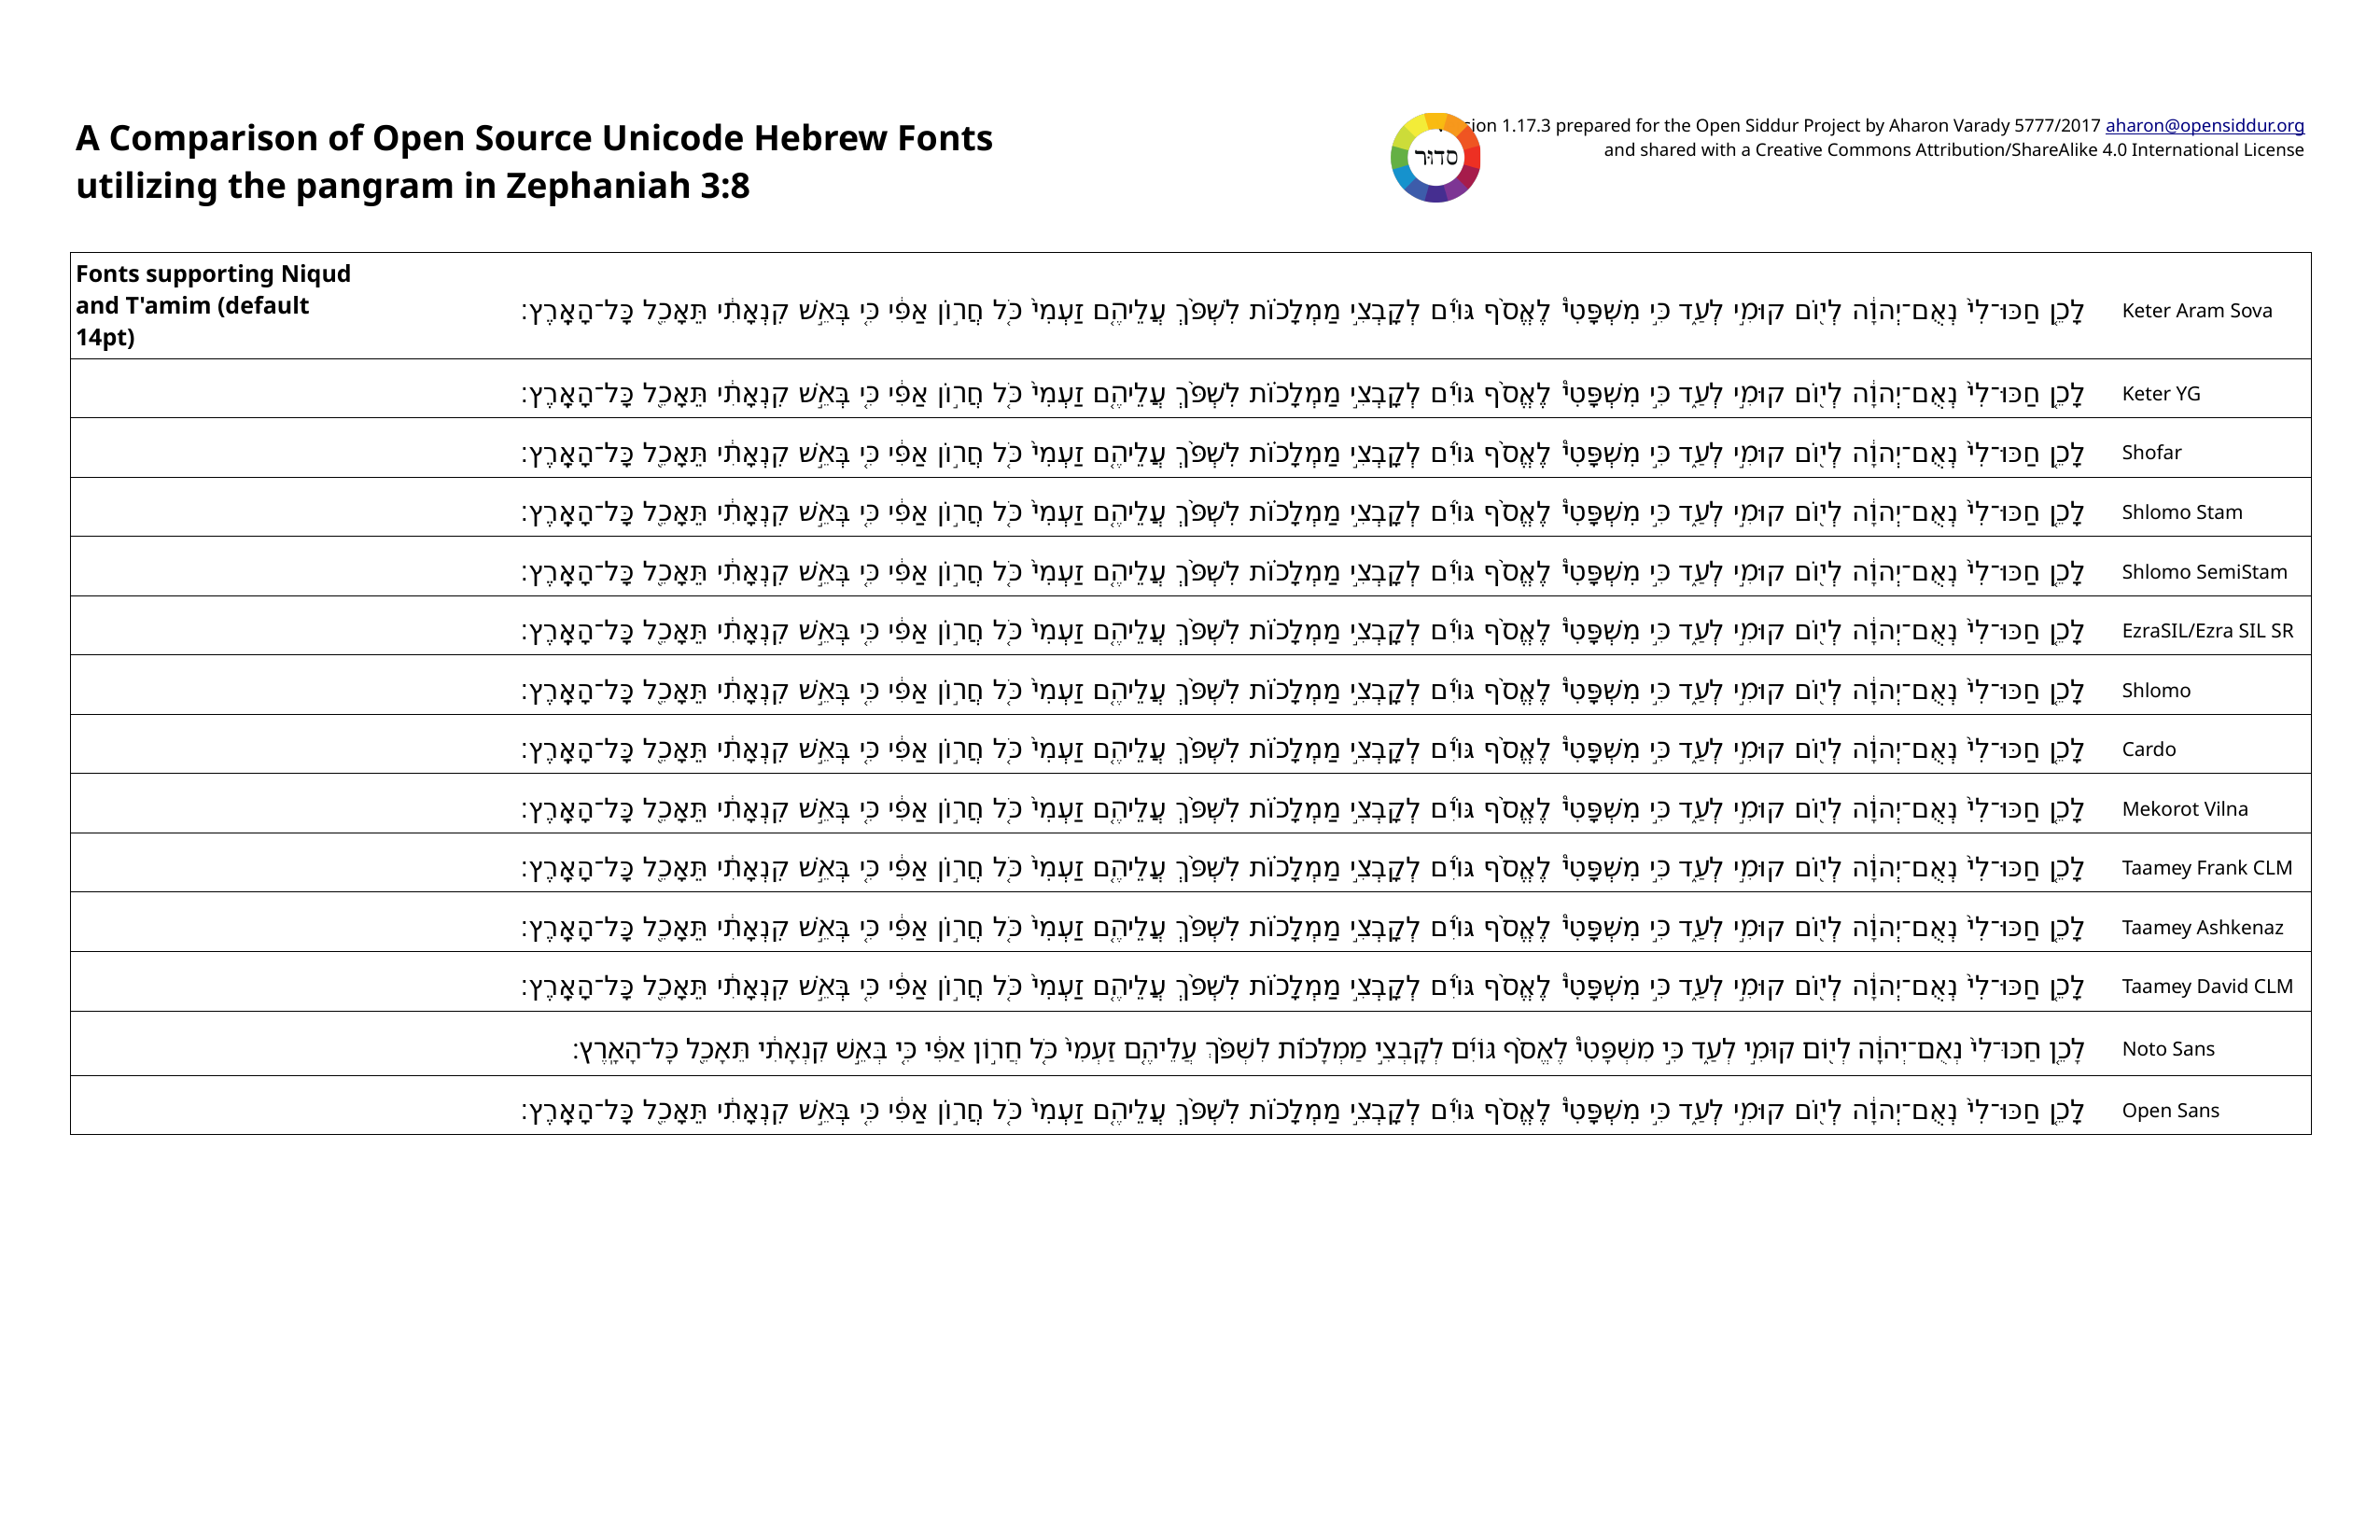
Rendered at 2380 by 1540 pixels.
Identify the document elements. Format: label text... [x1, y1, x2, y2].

table_cell Taamey David CLM [2117, 952, 2311, 1010]
table_cell לָכֵ֤ן חַכּוּ־לִי֙ נְאֻם־יְהוָ֔ה לְי֖וֹם קוּמִ֣י לְעַ֑ד כִּ֣י מִשְׁפָּטִי֩ לֶאֱסֹ֨ף גּוֹיִ֜ם לְקָבְצִ֣י מַמְלָכ֗וֹת לִשְׁפֹּ֨ךְ עֲלֵיהֶ֤ם זַעְמִי֙ כֹּ֚ל חֲר֣וֹן אַפִּ֔י כִּ֚י בְּאֵ֣שׁ קִנְאָתִ֔י תֵּאָכֵ֖ל כָּל־הָאָֽרֶץ׃ [367, 359, 2092, 417]
picture [1391, 113, 1481, 203]
table_cell [71, 478, 367, 536]
table_header Version 1.17.3 prepared for the Open Siddur Project by Aharon Varady 5777/2017 aharon@opensiddur.org and shared with a Creative Commons Attribution/ShareAlike 4.0 International License [1322, 108, 2310, 214]
table_cell [71, 1076, 367, 1134]
table_cell Noto Sans [2117, 1012, 2311, 1075]
table_cell [71, 1012, 367, 1075]
table_cell לָכֵ֤ן חַכּוּ־לִי֙ נְאֻם־יְהוָ֔ה לְי֖וֹם קוּמִ֣י לְעַ֑ד כִּ֣י מִשְׁפָּטִי֩ לֶאֱסֹ֨ף גּוֹיִ֜ם לְקָבְצִ֣י מַמְלָכ֗וֹת לִשְׁפֹּ֨ךְ עֲלֵיהֶ֤ם זַעְמִי֙ כֹּ֚ל חֲר֣וֹן אַפִּ֔י כִּ֚י בְּאֵ֣שׁ קִנְאָתִ֔י תֵּאָכֵ֖ל כָּל־הָאָֽרֶץ׃ [71, 774, 2092, 833]
table_cell לָכֵ֤ן חַכּוּ־לִי֙ נְאֻם־יְהוָ֔ה לְי֖וֹם קוּמִ֣י לְעַ֑ד כִּ֣י מִשְׁפָּטִי֩ לֶאֱסֹ֨ף גּוֹיִ֜ם לְקָבְצִ֣י מַמְלָכ֗וֹת לִשְׁפֹּ֨ךְ עֲלֵיהֶ֤ם זַעְמִי֙ כֹּ֚ל חֲר֣וֹן אַפִּ֔י כִּ֚י בְּאֵ֣שׁ קִנְאָתִ֔י תֵּאָכֵ֖ל כָּל־הָאָֽרֶץ׃ [71, 655, 2092, 714]
table_cell [2092, 478, 2117, 536]
table_cell [2092, 418, 2117, 477]
table_cell Taamey Ashkenaz [2117, 892, 2311, 951]
table_header Fonts supporting Niqud and T'amim (default 14pt) [71, 253, 367, 357]
table_header Keter Aram Sova [2117, 253, 2311, 357]
table_cell Mekorot Vilna [2117, 774, 2311, 833]
table_cell לָכֵ֤ן חַכּוּ־לִי֙ נְאֻם־יְהוָ֔ה לְי֖וֹם קוּמִ֣י לְעַ֑ד כִּ֣י מִשְׁפָּטִי֩ לֶאֱסֹ֨ף גּוֹיִ֜ם לְקָבְצִ֣י מַמְלָכ֗וֹת לִשְׁפֹּ֨ךְ עֲלֵיהֶ֤ם זַעְמִי֙ כֹּ֚ל חֲר֣וֹן אַפִּ֔י כִּ֚י בְּאֵ֣שׁ קִנְאָתִ֔י תֵּאָכֵ֖ל כָּל־הָאָֽרֶץ׃ [367, 537, 2092, 595]
table_cell Open Sans [2117, 1076, 2311, 1134]
table_cell Shlomo [2117, 655, 2311, 714]
table_header לָכֵ֤ן חַכּוּ־לִי֙ נְאֻם־יְהוָ֔ה לְי֖וֹם קוּמִ֣י לְעַ֑ד כִּ֣י מִשְׁפָּטִי֩ לֶאֱסֹ֨ף גּוֹיִ֜ם לְקָבְצִ֣י מַמְלָכ֗וֹת לִשְׁפֹּ֨ךְ עֲלֵיהֶ֤ם זַעְמִי֙ כֹּ֚ל חֲר֣וֹן אַפִּ֔י כִּ֚י בְּאֵ֣שׁ קִנְאָתִ֔י תֵּאָכֵ֖ל כָּל־הָאָֽרֶץ׃ [367, 253, 2092, 357]
table_cell [2092, 952, 2117, 1010]
table_cell לָכֵ֤ן חַכּוּ־לִי֙ נְאֻם־יְהוָ֔ה לְי֖וֹם קוּמִ֣י לְעַ֑ד כִּ֣י מִשְׁפָּטִי֩ לֶאֱסֹ֨ף גּוֹיִ֜ם לְקָבְצִ֣י מַמְלָכ֗וֹת לִשְׁפֹּ֨ךְ עֲלֵיהֶ֤ם זַעְמִי֙ כֹּ֚ל חֲר֣וֹן אַפִּ֔י כִּ֚י בְּאֵ֣שׁ קִנְאָתִ֔י תֵּאָכֵ֖ל כָּל־הָאָֽרֶץ׃ [367, 952, 2092, 1010]
table_cell [71, 418, 367, 477]
table_cell לָכֵ֤ן חַכּוּ־לִי֙ נְאֻם־יְהוָ֔ה לְי֖וֹם קוּמִ֣י לְעַ֑ד כִּ֣י מִשְׁפָּטִי֩ לֶאֱסֹ֨ף גּוֹיִ֜ם לְקָבְצִ֣י מַמְלָכ֗וֹת לִשְׁפֹּ֨ךְ עֲלֵיהֶ֤ם זַעְמִי֙ כֹּ֚ל חֲר֣וֹן אַפִּ֔י כִּ֚י בְּאֵ֣שׁ קִנְאָתִ֔י תֵּאָכֵ֖ל כָּל־הָאָֽרֶץ׃ [367, 1012, 2092, 1075]
table_cell [71, 537, 367, 595]
table_cell לָכֵ֤ן חַכּוּ־לִי֙ נְאֻם־יְהוָ֔ה לְי֖וֹם קוּמִ֣י לְעַ֑ד כִּ֣י מִשְׁפָּטִי֩ לֶאֱסֹ֨ף גּוֹיִ֜ם לְקָבְצִ֣י מַמְלָכ֗וֹת לִשְׁפֹּ֨ךְ עֲלֵיהֶ֤ם זַעְמִי֙ כֹּ֚ל חֲר֣וֹן אַפִּ֔י כִּ֚י בְּאֵ֣שׁ קִנְאָתִ֔י תֵּאָכֵ֖ל כָּל־הָאָֽרֶץ׃ [367, 418, 2092, 477]
table_cell Taamey Frank CLM [2117, 833, 2311, 891]
table_cell [2092, 833, 2117, 891]
table_cell Shlomo Stam [2117, 478, 2311, 536]
table_header [2092, 253, 2117, 357]
table_cell לָכֵ֤ן חַכּוּ־לִי֙ נְאֻם־יְהוָ֔ה לְי֖וֹם קוּמִ֣י לְעַ֑ד כִּ֣י מִשְׁפָּטִי֩ לֶאֱסֹ֨ף גּוֹיִ֜ם לְקָבְצִ֣י מַמְלָכ֗וֹת לִשְׁפֹּ֨ךְ עֲלֵיהֶ֤ם זַעְמִי֙ כֹּ֚ל חֲר֣וֹן אַפִּ֔י כִּ֚י בְּאֵ֣שׁ קִנְאָתִ֔י תֵּאָכֵ֖ל כָּל־הָאָֽרֶץ׃ [367, 478, 2092, 536]
table_cell [2092, 774, 2117, 833]
table_cell [71, 359, 367, 417]
table_cell Shlomo SemiStam [2117, 537, 2311, 595]
table_cell לָכֵ֤ן חַכּוּ־לִי֙ נְאֻם־יְהוָ֔ה לְי֖וֹם קוּמִ֣י לְעַ֑ד כִּ֣י מִשְׁפָּטִי֩ לֶאֱסֹ֨ף גּוֹיִ֜ם לְקָבְצִ֣י מַמְלָכ֗וֹת לִשְׁפֹּ֨ךְ עֲלֵיהֶ֤ם זַעְמִי֙ כֹּ֚ל חֲר֣וֹן אַפִּ֔י כִּ֚י בְּאֵ֣שׁ קִנְאָתִ֔י תֵּאָכֵ֖ל כָּל־הָאָֽרֶץ׃ [71, 892, 2092, 951]
table_cell Shofar [2117, 418, 2311, 477]
table_cell Keter YG [2117, 359, 2311, 417]
table_cell לָכֵ֤ן חַכּוּ־לִי֙ נְאֻם־יְהוָ֔ה לְי֖וֹם קוּמִ֣י לְעַ֑ד כִּ֣י מִשְׁפָּטִי֩ לֶאֱסֹ֨ף גּוֹיִ֜ם לְקָבְצִ֣י מַמְלָכ֗וֹת לִשְׁפֹּ֨ךְ עֲלֵיהֶ֤ם זַעְמִי֙ כֹּ֚ל חֲר֣וֹן אַפִּ֔י כִּ֚י בְּאֵ֣שׁ קִנְאָתִ֔י תֵּאָכֵ֖ל כָּל־הָאָֽרֶץ׃ [71, 715, 2092, 773]
table_cell [2092, 655, 2117, 714]
table_cell [71, 952, 367, 1010]
table_cell [2092, 359, 2117, 417]
table_cell [2092, 596, 2117, 654]
table_cell EzraSIL/Ezra SIL SR [2117, 596, 2311, 654]
table_cell לָכֵ֤ן חַכּוּ־לִי֙ נְאֻם־יְהוָ֔ה לְי֖וֹם קוּמִ֣י לְעַ֑ד כִּ֣י מִשְׁפָּטִי֩ לֶאֱסֹ֨ף גּוֹיִ֜ם לְקָבְצִ֣י מַמְלָכ֗וֹת לִשְׁפֹּ֨ךְ עֲלֵיהֶ֤ם זַעְמִי֙ כֹּ֚ל חֲר֣וֹן אַפִּ֔י כִּ֚י בְּאֵ֣שׁ קִנְאָתִ֔י תֵּאָכֵ֖ל כָּל־הָאָֽרֶץ׃ [71, 833, 2092, 891]
table_cell לָכֵ֤ן חַכּוּ־לִי֙ נְאֻם־יְהוָ֔ה לְי֖וֹם קוּמִ֣י לְעַ֑ד כִּ֣י מִשְׁפָּטִי֩ לֶאֱסֹ֨ף גּוֹיִ֜ם לְקָבְצִ֣י מַמְלָכ֗וֹת לִשְׁפֹּ֨ךְ עֲלֵיהֶ֤ם זַעְמִי֙ כֹּ֚ל חֲר֣וֹן אַפִּ֔י כִּ֚י בְּאֵ֣שׁ קִנְאָתִ֔י תֵּאָכֵ֖ל כָּל־הָאָֽרֶץ׃ [71, 596, 2092, 654]
table_cell לָכֵ֤ן חַכּוּ־לִי֙ נְאֻם־יְהוָ֔ה לְי֖וֹם קוּמִ֣י לְעַ֑ד כִּ֣י מִשְׁפָּטִי֩ לֶאֱסֹ֨ף גּוֹיִ֜ם לְקָבְצִ֣י מַמְלָכ֗וֹת לִשְׁפֹּ֨ךְ עֲלֵיהֶ֤ם זַעְמִי֙ כֹּ֚ל חֲר֣וֹן אַפִּ֔י כִּ֚י בְּאֵ֣שׁ קִנְאָתִ֔י תֵּאָכֵ֖ל כָּל־הָאָֽרֶץ׃ [367, 1076, 2092, 1134]
table_cell [2092, 537, 2117, 595]
table_cell [2092, 715, 2117, 773]
table_header A Comparison of Open Source Unicode Hebrew Fonts utilizing the pangram in Zephaniah 3:8 [70, 108, 1322, 214]
table_cell [2092, 1012, 2117, 1075]
table_cell [2092, 1076, 2117, 1134]
table_cell Cardo [2117, 715, 2311, 773]
table_cell [2092, 892, 2117, 951]
